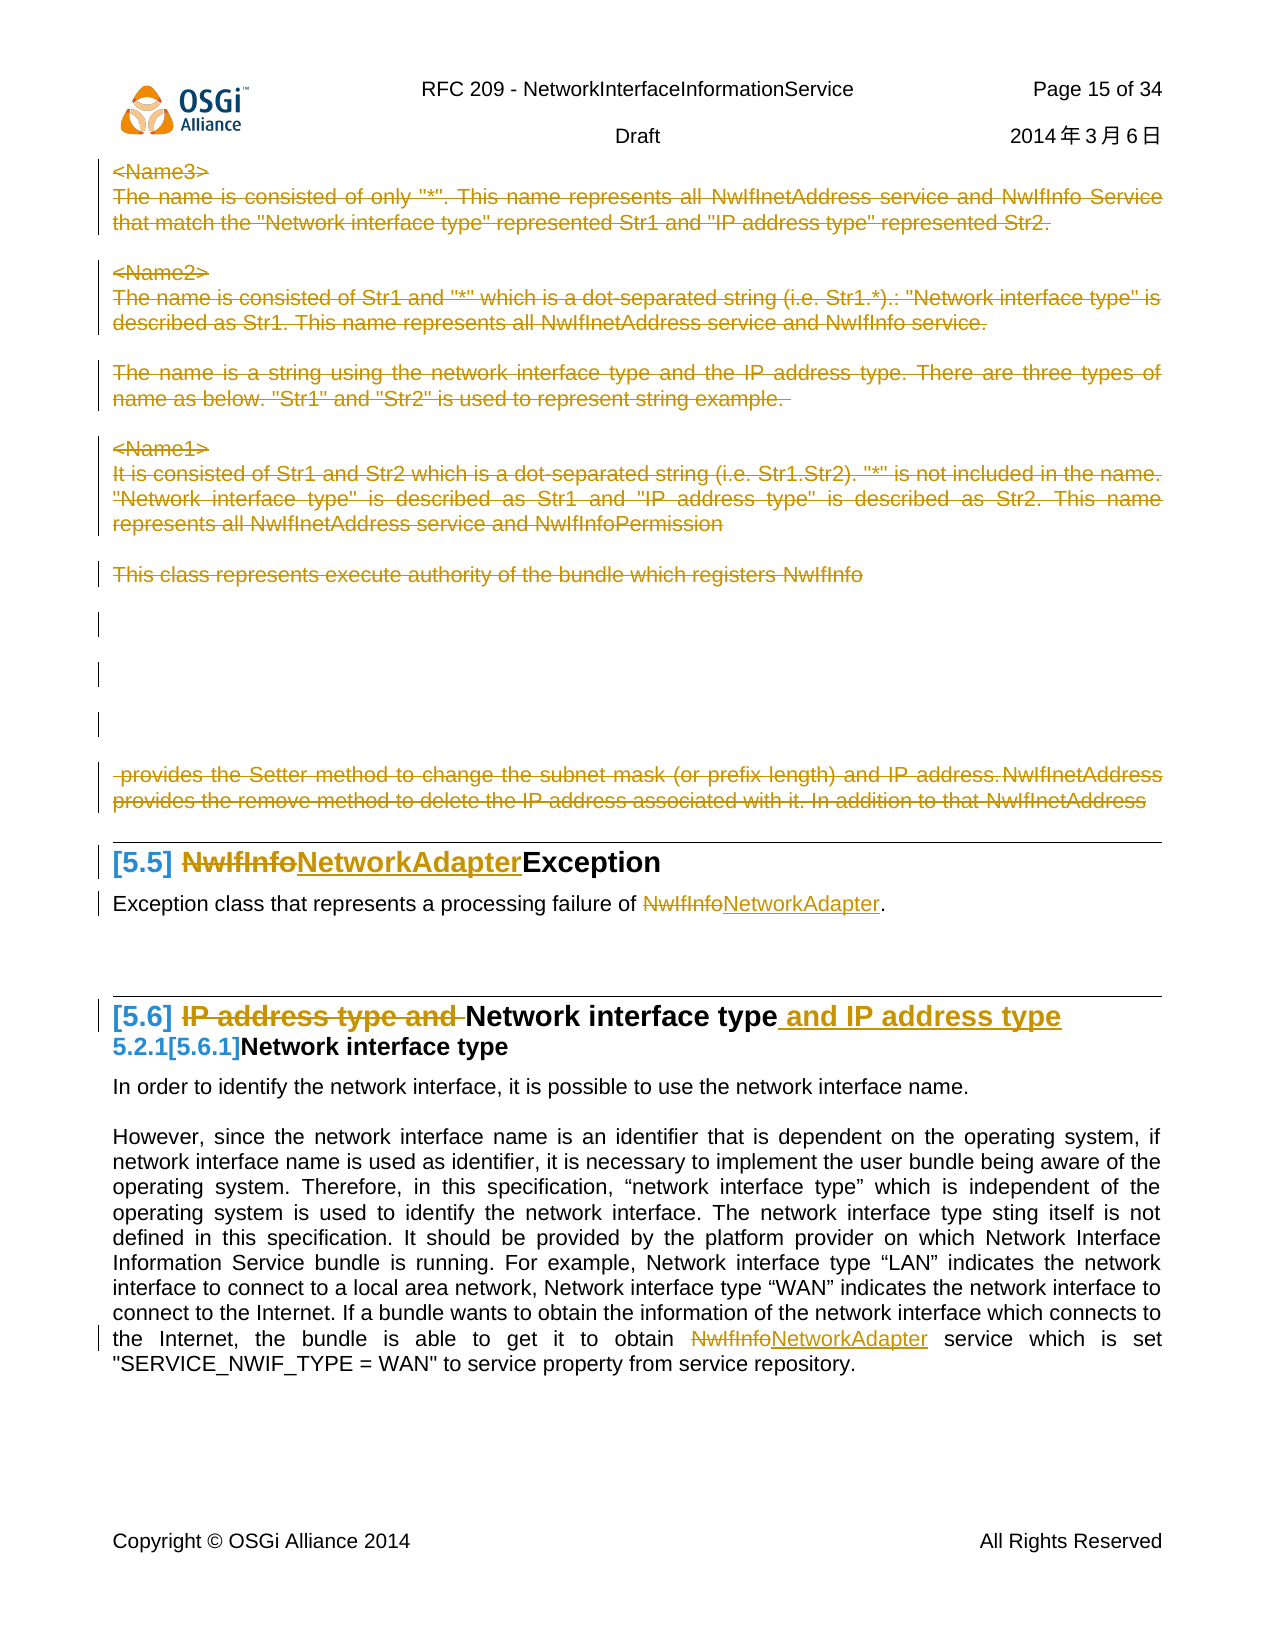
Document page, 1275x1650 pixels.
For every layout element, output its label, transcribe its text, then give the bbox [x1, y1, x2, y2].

picture [113, 78, 257, 142]
text Exception class that represents a processing failure of NetworkAdapter. [112, 891, 1162, 916]
subtitle Network interface type [112, 1032, 1162, 1061]
subtitle NetworkAdapterException [112, 843, 1162, 878]
subtitle Network interface type and IP address type [112, 997, 1162, 1032]
text In order to identify the network interface, it is possible to use the network interface name. [112, 1073, 1162, 1099]
text However, since the network interface name is an identifier that is dependent on the operating system, if network interface name is used as identifier, it is necessary to implement the user bundle being aware of the operating system. Therefore, in this specification, “network interface type” which is independent of the operating system is used to identify the network interface. The network interface type sting itself is not defined in this specification. It should be provided by the platform provider on which Network Interface Information Service bundle is running. For example, Network interface type “LAN” indicates the network interface to connect to a local area network, Network interface type “WAN” indicates the network interface to connect to the Internet. If a bundle wants to obtain the information of the network interface which connects to the Internet, the bundle is able to get it to obtain NetworkAdapter service which is set "SERVICE_NWIF_TYPE = WAN" to service property from service repository. [112, 1124, 1162, 1376]
